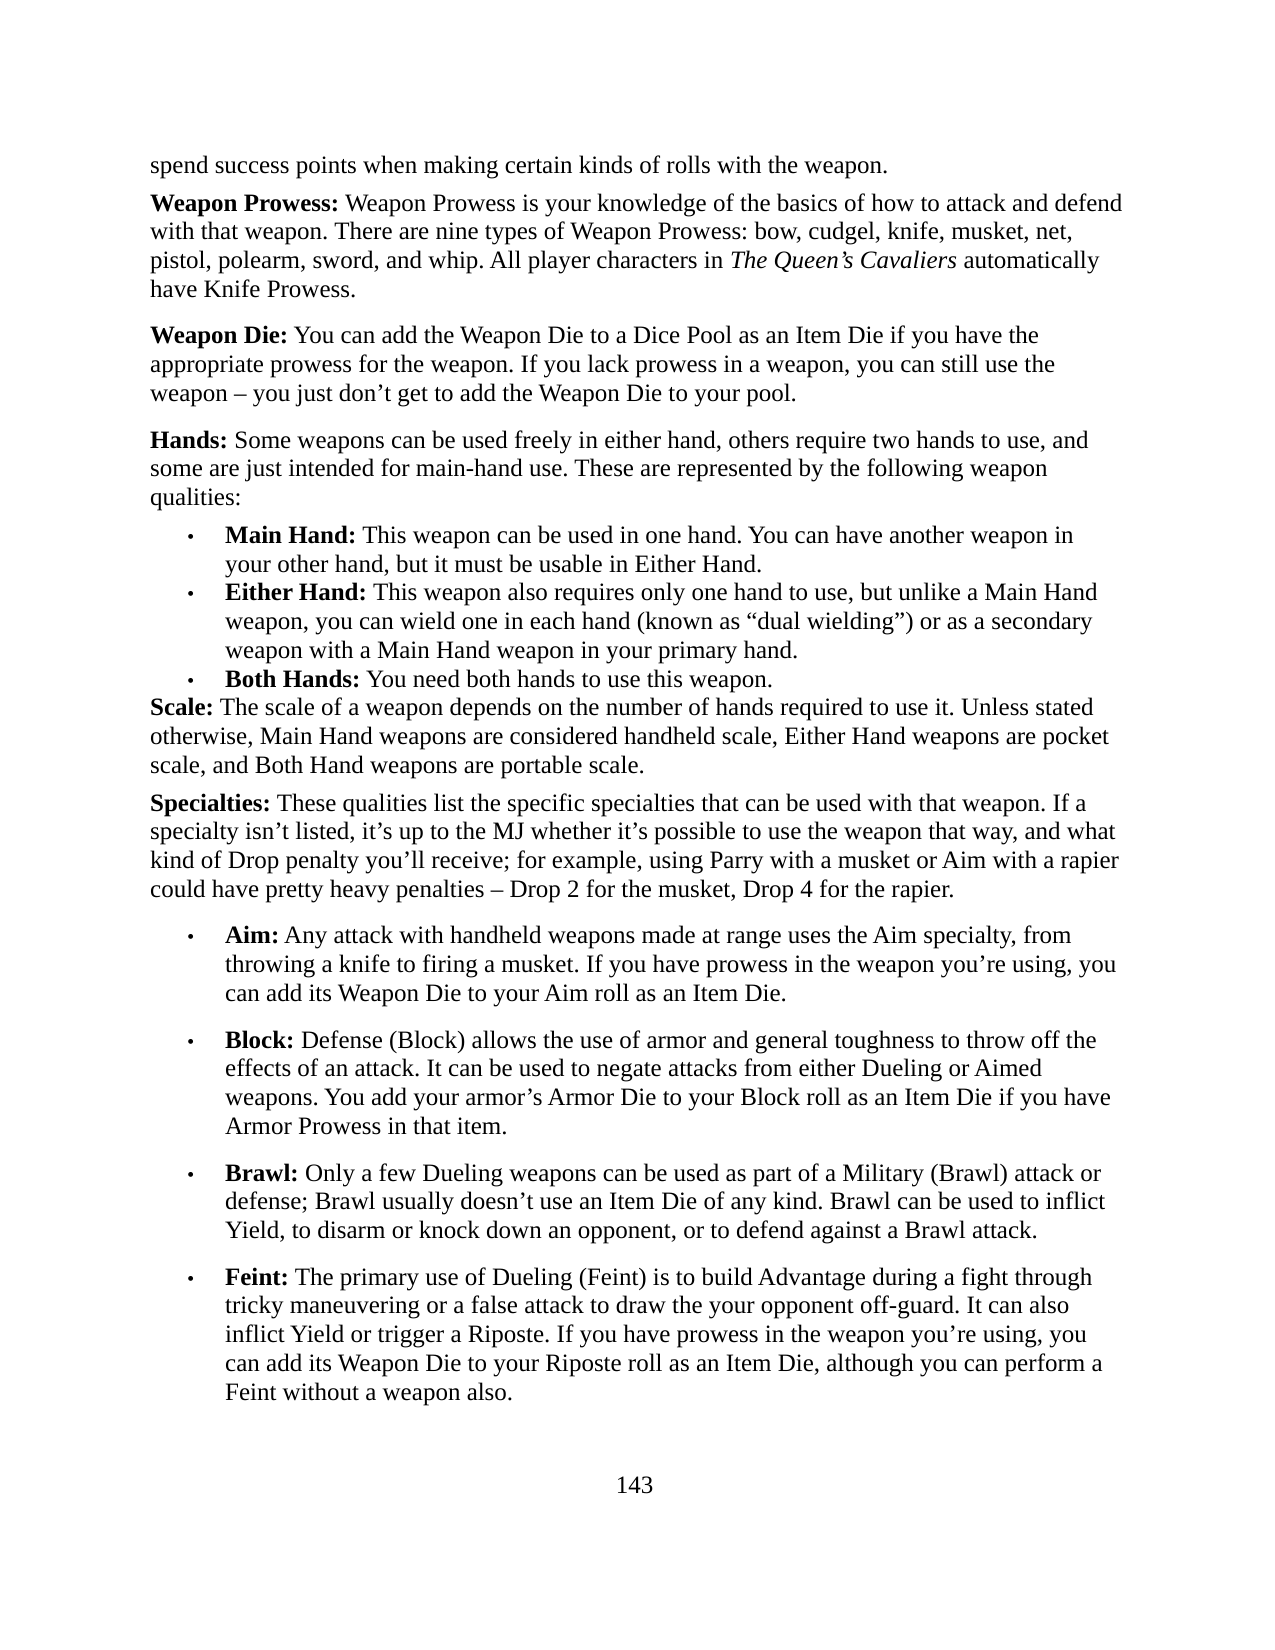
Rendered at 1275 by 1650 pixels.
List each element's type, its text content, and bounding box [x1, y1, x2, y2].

text Scale: The scale of a weapon depends on the number of hands required to use it. Unless stated otherwise, Main Hand weapons are considered handheld scale, Either Hand weapons are pocket scale, and Both Hand weapons are portable scale. [150, 692, 1125, 779]
list Either Hand: This weapon also requires only one hand to use, but unlike a Main Hand weapon, you can wield one in each hand (known as “dual wielding”) or as a secondary weapon with a Main Hand weapon in your primary hand. [187, 577, 1125, 664]
list Main Hand: This weapon can be used in one hand. You can have another weapon in your other hand, but it must be usable in Either Hand. [187, 520, 1125, 577]
text Weapon Prowess: Weapon Prowess is your knowledge of the basics of how to attack and defend with that weapon. There are nine types of Weapon Prowess: bow, cudgel, knife, musket, net, pistol, polearm, sword, and whip. All player characters in The Queen’s Cavaliers automatically have Knife Prowess. [150, 188, 1125, 303]
list Aim: Any attack with handheld weapons made at range uses the Aim specialty, from throwing a knife to firing a musket. If you have prowess in the weapon you’re using, you can add its Weapon Die to your Aim roll as an Item Die. [187, 921, 1125, 1007]
list Brawl: Only a few Dueling weapons can be used as part of a Military (Brawl) attack or defense; Brawl usually doesn’t use an Item Die of any kind. Brawl can be used to inflict Yield, to disarm or knock down an opponent, or to defend against a Brawl attack. [187, 1158, 1125, 1244]
list Feint: The primary use of Dueling (Feint) is to build Advantage during a fight through tricky maneuvering or a false attack to draw the your opponent off-guard. It can also inflict Yield or trigger a Riposte. If you have prowess in the weapon you’re using, you can add its Weapon Die to your Riposte roll as an Item Die, although you can perform a Feint without a weapon also. [187, 1262, 1125, 1406]
list Both Hands: You need both hands to use this weapon. [187, 664, 1125, 692]
text Specialties: These qualities list the specific specialties that can be used with that weapon. If a specialty isn’t listed, it’s up to the MJ whether it’s possible to use the weapon that way, and what kind of Drop penalty you’ll receive; for example, using Parry with a musket or Aim with a rapier could have pretty heavy penalties – Drop 2 for the musket, Drop 4 for the rapier. [150, 788, 1125, 903]
list Block: Defense (Block) allows the use of armor and general toughness to throw off the effects of an attack. It can be used to negate attacks from either Dueling or Aimed weapons. You add your armor’s Armor Die to your Block roll as an Item Die if you have Armor Prowess in that item. [187, 1025, 1125, 1140]
text spend success points when making certain kinds of rolls with the weapon. [150, 150, 1125, 179]
text Hands: Some weapons can be used freely in either hand, others require two hands to use, and some are just intended for main-hand use. These are represented by the following weapon qualities: [150, 425, 1125, 511]
text Weapon Die: You can add the Weapon Die to a Dice Pool as an Item Die if you have the appropriate prowess for the weapon. If you lack prowess in a weapon, you can still use the weapon – you just don’t get to add the Weapon Die to your pool. [150, 321, 1125, 407]
